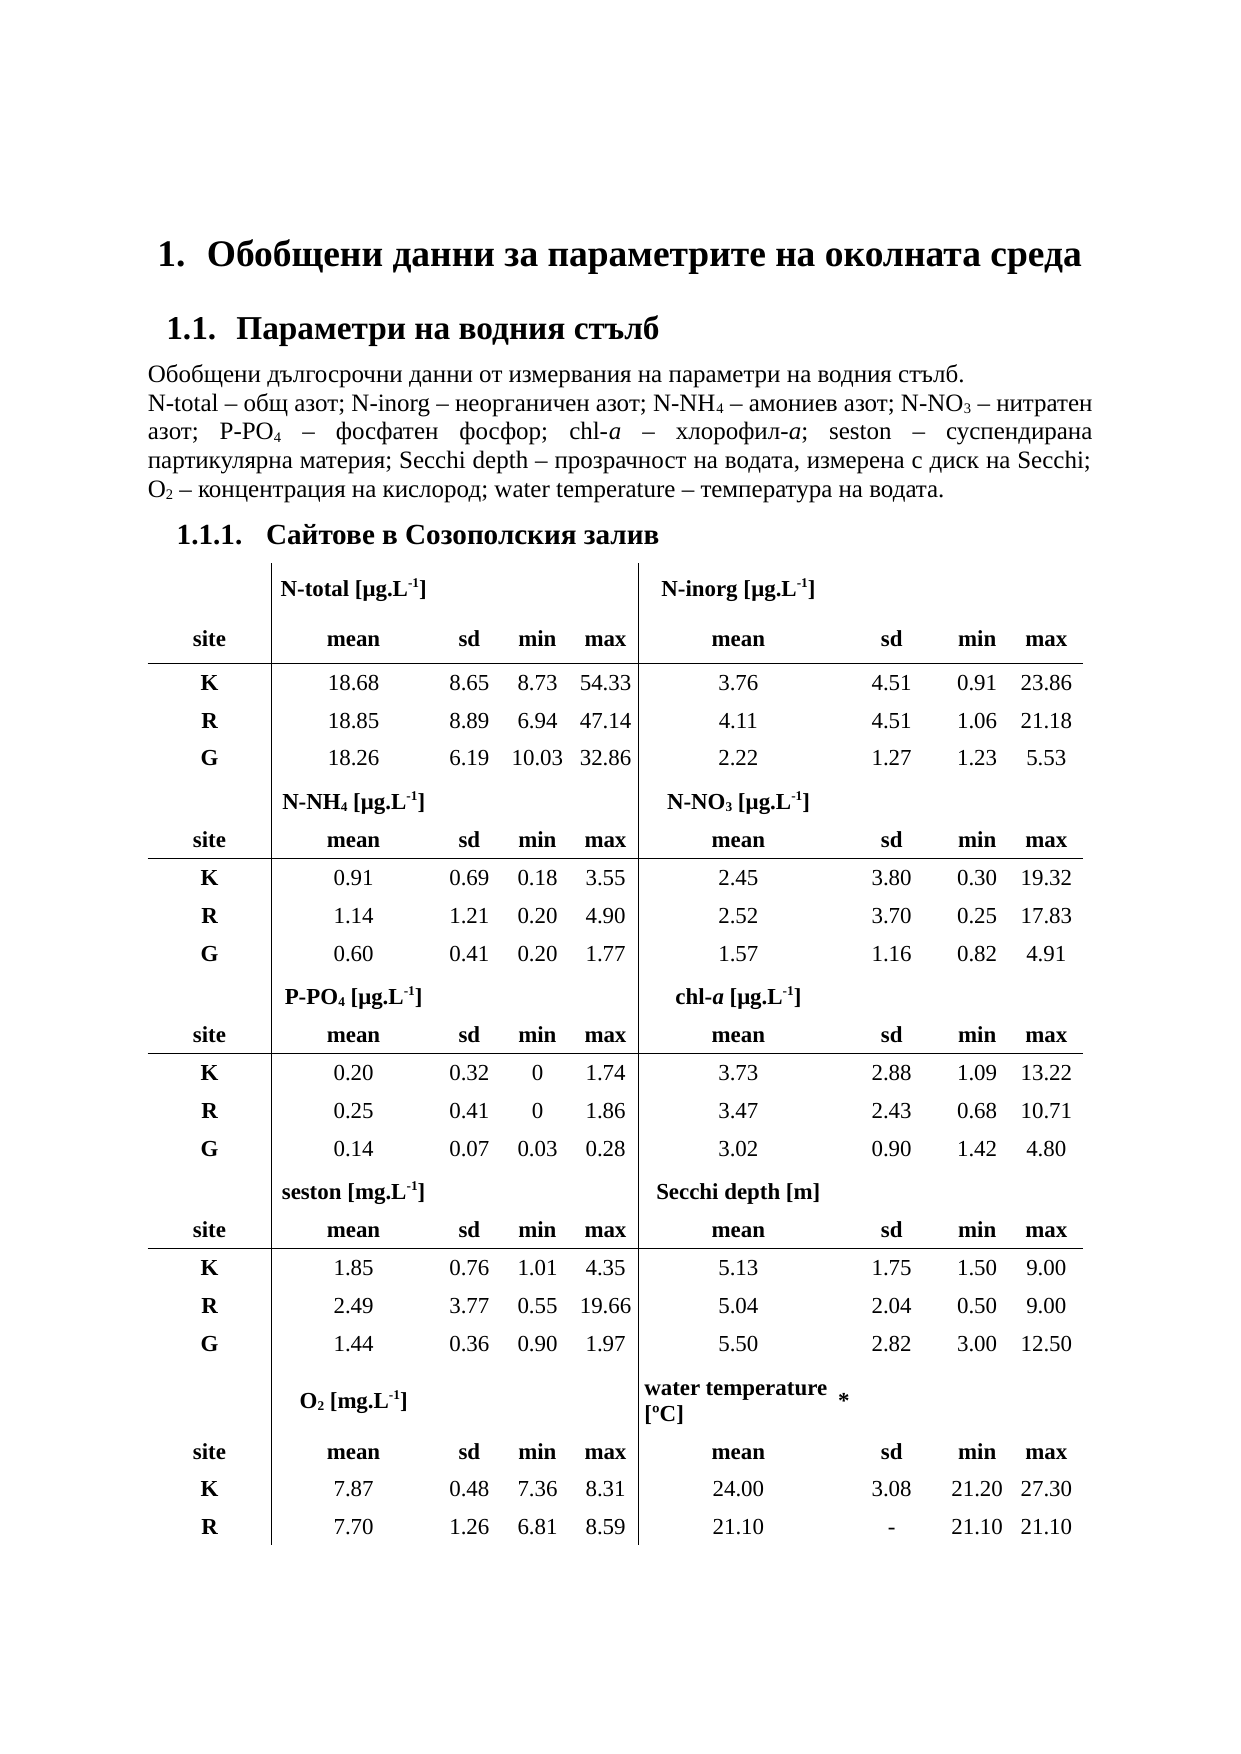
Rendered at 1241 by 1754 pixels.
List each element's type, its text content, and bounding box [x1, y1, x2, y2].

table_cell 0.36 [436, 1324, 502, 1362]
text N-total – общ азот; N-inorg – неорганичен азот; N-NH4 – амониев азот; N-NO3 – нитратен азот; P-PO4 – фосфатен фосфор; chl-a – хлорофил-а; seston – суспендирана партикулярна материя; Secchi depth – прозрачност на водата, измерена с диск на Secchi; O2 – концентрация на кислород; water temperature – температура на водата. [148, 388, 1093, 503]
subtitle Параметри на водния стълб [224, 308, 1093, 346]
table_cell 0.25 [945, 896, 1009, 934]
table_cell min [945, 613, 1009, 663]
table_cell K [148, 664, 271, 701]
table_cell max [572, 1211, 638, 1248]
table_cell 19.32 [1009, 859, 1083, 896]
table_cell [436, 1167, 502, 1173]
table_cell 1.16 [838, 934, 945, 972]
table_cell 1.75 [838, 1249, 945, 1286]
table_cell [502, 1167, 572, 1173]
table_cell 1.77 [572, 934, 638, 972]
table_cell R [148, 1508, 271, 1545]
table_cell [1009, 972, 1083, 978]
table_cell 1.97 [572, 1324, 638, 1362]
table_cell 4.90 [572, 896, 638, 934]
table_cell [436, 972, 502, 978]
table_cell 2.04 [838, 1286, 945, 1324]
table_cell 3.73 [639, 1054, 838, 1091]
table_cell [502, 1362, 572, 1368]
table_cell 0.41 [436, 1091, 502, 1129]
table_cell 1.86 [572, 1091, 638, 1129]
table_cell 2.45 [639, 859, 838, 896]
table_cell 1.57 [639, 934, 838, 972]
table_cell R [148, 701, 271, 739]
table_cell 0 [502, 1091, 572, 1129]
table_cell 8.73 [502, 664, 572, 701]
table_cell mean [639, 820, 838, 858]
table_cell 32.86 [572, 739, 638, 777]
table_cell sd [838, 1015, 945, 1053]
table_cell R [148, 1286, 271, 1324]
table_cell 1.44 [272, 1324, 436, 1362]
table_cell 6.94 [502, 701, 572, 739]
table_cell mean [639, 1211, 838, 1248]
table_cell [1009, 783, 1083, 820]
table_cell 2.49 [272, 1286, 436, 1324]
table_cell 2.88 [838, 1054, 945, 1091]
table_cell 0.69 [436, 859, 502, 896]
table_cell [572, 1167, 638, 1173]
table_cell N-NO3 [μg.L-1] [639, 783, 838, 820]
table_cell [1009, 777, 1083, 782]
table_cell [572, 1362, 638, 1368]
table_cell 0.82 [945, 934, 1009, 972]
table_cell [502, 1368, 572, 1432]
table_cell min [502, 613, 572, 663]
table_cell max [572, 1432, 638, 1470]
table_cell 3.77 [436, 1286, 502, 1324]
table_cell [502, 1173, 572, 1211]
table_cell [945, 777, 1009, 782]
table_header [148, 563, 271, 613]
table_cell [436, 978, 502, 1015]
table_cell 1.42 [945, 1129, 1009, 1167]
table_cell 0.50 [945, 1286, 1009, 1324]
table_cell 0.30 [945, 859, 1009, 896]
table_cell [838, 1362, 945, 1368]
table_cell 4.91 [1009, 934, 1083, 972]
table_cell 4.80 [1009, 1129, 1083, 1167]
table_cell 1.01 [502, 1249, 572, 1286]
table_cell sd [838, 1432, 945, 1470]
table_cell 1.14 [272, 896, 436, 934]
table_cell 10.03 [502, 739, 572, 777]
table_cell [148, 1362, 271, 1368]
table_cell 1.85 [272, 1249, 436, 1286]
table_cell site [148, 1432, 271, 1470]
table_cell O2 [mg.L-1] [272, 1368, 436, 1432]
table_cell mean [639, 613, 838, 663]
table_cell [572, 1368, 638, 1432]
table_cell 3.08 [838, 1470, 945, 1508]
table_cell max [1009, 1432, 1083, 1470]
table_cell [945, 783, 1009, 820]
table_cell 18.26 [272, 739, 436, 777]
table_cell 21.10 [1009, 1508, 1083, 1545]
table_cell 0.20 [502, 934, 572, 972]
table_cell [945, 1362, 1009, 1368]
table_cell min [945, 1015, 1009, 1053]
table_cell K [148, 859, 271, 896]
table_cell 0.03 [502, 1129, 572, 1167]
table_cell [838, 1173, 945, 1211]
table_cell 3.47 [639, 1091, 838, 1129]
table_cell 0.18 [502, 859, 572, 896]
table_cell 1.21 [436, 896, 502, 934]
table_cell [148, 978, 271, 1015]
table_cell [436, 1362, 502, 1368]
table_cell [572, 972, 638, 978]
table_cell [1009, 1368, 1083, 1432]
table_cell 2.43 [838, 1091, 945, 1129]
table_cell mean [639, 1432, 838, 1470]
table_cell min [945, 1211, 1009, 1248]
table_cell mean [272, 1015, 436, 1053]
table_cell 5.50 [639, 1324, 838, 1362]
table_cell 4.35 [572, 1249, 638, 1286]
table_cell [639, 777, 838, 782]
table_cell 9.00 [1009, 1286, 1083, 1324]
table_cell 0.55 [502, 1286, 572, 1324]
table_cell 21.20 [945, 1470, 1009, 1508]
table_cell 54.33 [572, 664, 638, 701]
table_cell [436, 1368, 502, 1432]
table_cell [148, 1173, 271, 1211]
table_cell sd [436, 1015, 502, 1053]
table_cell mean [272, 1211, 436, 1248]
table_cell water temperature [ºC] [639, 1368, 838, 1432]
table_cell R [148, 896, 271, 934]
table_cell 4.51 [838, 701, 945, 739]
table_cell 4.51 [838, 664, 945, 701]
table_cell 2.82 [838, 1324, 945, 1362]
table_cell 19.66 [572, 1286, 638, 1324]
table_cell [272, 1362, 436, 1368]
table_cell 5.04 [639, 1286, 838, 1324]
table_cell mean [272, 820, 436, 858]
table_cell mean [639, 1015, 838, 1053]
table_cell 0.90 [502, 1324, 572, 1362]
table_cell site [148, 1015, 271, 1053]
table_cell [148, 1167, 271, 1173]
table_cell 3.76 [639, 664, 838, 701]
table_cell 9.00 [1009, 1249, 1083, 1286]
table_cell min [502, 1211, 572, 1248]
table_cell sd [436, 1432, 502, 1470]
table_cell [945, 1368, 1009, 1432]
table_cell P-PO4 [μg.L-1] [272, 978, 436, 1015]
table_cell 3.00 [945, 1324, 1009, 1362]
table_cell [572, 978, 638, 1015]
table_cell max [1009, 1211, 1083, 1248]
table_cell [945, 978, 1009, 1015]
table_header [502, 563, 572, 613]
table_cell 0.76 [436, 1249, 502, 1286]
table_cell Secchi depth [m] [639, 1173, 838, 1211]
table_cell [148, 1368, 271, 1432]
table_cell 3.55 [572, 859, 638, 896]
table_cell [502, 777, 572, 782]
table_cell site [148, 1211, 271, 1248]
table_cell 17.83 [1009, 896, 1083, 934]
table_header [572, 563, 638, 613]
table_cell max [1009, 1015, 1083, 1053]
table_cell G [148, 1324, 271, 1362]
table_cell 24.00 [639, 1470, 838, 1508]
table_cell 10.71 [1009, 1091, 1083, 1129]
table_cell 21.10 [639, 1508, 838, 1545]
table_cell [502, 978, 572, 1015]
table_cell mean [272, 1432, 436, 1470]
table_cell max [572, 820, 638, 858]
table_cell 3.70 [838, 896, 945, 934]
table_cell [1009, 1173, 1083, 1211]
table_cell 0.90 [838, 1129, 945, 1167]
table_cell min [945, 1432, 1009, 1470]
table_cell sd [436, 820, 502, 858]
subtitle Сайтове в Созополския залив [242, 517, 1093, 551]
table_cell sd [838, 613, 945, 663]
table_cell * [838, 1368, 945, 1432]
table_cell [945, 1167, 1009, 1173]
table_cell 0.28 [572, 1129, 638, 1167]
table_cell K [148, 1470, 271, 1508]
table_cell seston [mg.L-1] [272, 1173, 436, 1211]
table_cell [272, 972, 436, 978]
table_cell R [148, 1091, 271, 1129]
table_header [838, 563, 945, 613]
table_cell 5.53 [1009, 739, 1083, 777]
table_header [1009, 563, 1083, 613]
table_cell 1.06 [945, 701, 1009, 739]
table_header N-inorg [μg.L-1] [639, 563, 838, 613]
table_cell 8.31 [572, 1470, 638, 1508]
table_cell 18.85 [272, 701, 436, 739]
table_cell 0.41 [436, 934, 502, 972]
table_cell 1.26 [436, 1508, 502, 1545]
table_cell 18.68 [272, 664, 436, 701]
table_cell [838, 1167, 945, 1173]
table_cell 23.86 [1009, 664, 1083, 701]
table_cell [502, 972, 572, 978]
table_cell [148, 777, 271, 782]
table_cell 2.22 [639, 739, 838, 777]
table_cell [1009, 1167, 1083, 1173]
table_cell 0 [502, 1054, 572, 1091]
table_cell [148, 783, 271, 820]
table_cell 2.52 [639, 896, 838, 934]
table_cell 0.60 [272, 934, 436, 972]
table_cell 27.30 [1009, 1470, 1083, 1508]
table_cell max [1009, 613, 1083, 663]
table_cell 0.68 [945, 1091, 1009, 1129]
table_cell [148, 972, 271, 978]
table_header N-total [μg.L-1] [272, 563, 436, 613]
table_cell 6.19 [436, 739, 502, 777]
table_cell max [1009, 820, 1083, 858]
table_cell 12.50 [1009, 1324, 1083, 1362]
table_cell 1.74 [572, 1054, 638, 1091]
table_cell max [572, 1015, 638, 1053]
table_cell 6.81 [502, 1508, 572, 1545]
table_cell 47.14 [572, 701, 638, 739]
table_cell [838, 783, 945, 820]
table_cell 1.09 [945, 1054, 1009, 1091]
table_cell 7.87 [272, 1470, 436, 1508]
table_cell [639, 1167, 838, 1173]
table_cell 1.27 [838, 739, 945, 777]
table_cell 7.70 [272, 1508, 436, 1545]
table_cell chl-a [μg.L-1] [639, 978, 838, 1015]
table_cell G [148, 739, 271, 777]
table_cell [572, 783, 638, 820]
table_cell sd [436, 1211, 502, 1248]
table_cell sd [838, 820, 945, 858]
table_cell G [148, 934, 271, 972]
table_cell site [148, 613, 271, 663]
table_cell 0.91 [945, 664, 1009, 701]
table_header [945, 563, 1009, 613]
table_cell [838, 972, 945, 978]
table_cell min [502, 1432, 572, 1470]
table_cell sd [838, 1211, 945, 1248]
table_cell 0.32 [436, 1054, 502, 1091]
table_cell [272, 1167, 436, 1173]
table_cell 0.48 [436, 1470, 502, 1508]
table_cell [945, 972, 1009, 978]
table_cell mean [272, 613, 436, 663]
table_cell [436, 1173, 502, 1211]
table_cell [639, 972, 838, 978]
table_cell min [502, 1015, 572, 1053]
table_cell [502, 783, 572, 820]
text Обобщени дългосрочни данни от измервания на параметри на водния стълб. [148, 359, 1093, 388]
table_cell 1.50 [945, 1249, 1009, 1286]
table_cell [639, 1362, 838, 1368]
table_cell [436, 783, 502, 820]
table_cell [572, 1173, 638, 1211]
table_cell max [572, 613, 638, 663]
table_cell min [945, 820, 1009, 858]
table_cell 0.07 [436, 1129, 502, 1167]
table_header [436, 563, 502, 613]
table_cell G [148, 1129, 271, 1167]
table_cell 0.91 [272, 859, 436, 896]
table_cell 3.02 [639, 1129, 838, 1167]
table_cell [572, 777, 638, 782]
table_cell [838, 978, 945, 1015]
subtitle Обобщени данни за параметрите на околната среда [185, 232, 1093, 275]
table_cell K [148, 1249, 271, 1286]
table_cell N-NH4 [μg.L-1] [272, 783, 436, 820]
table_cell 8.65 [436, 664, 502, 701]
table_cell - [838, 1508, 945, 1545]
table_cell 0.14 [272, 1129, 436, 1167]
table_cell K [148, 1054, 271, 1091]
table_cell 0.20 [272, 1054, 436, 1091]
table_cell [945, 1173, 1009, 1211]
table_cell 5.13 [639, 1249, 838, 1286]
table_cell 8.59 [572, 1508, 638, 1545]
table_cell 3.80 [838, 859, 945, 896]
table_cell 1.23 [945, 739, 1009, 777]
table_cell min [502, 820, 572, 858]
table_cell 0.25 [272, 1091, 436, 1129]
table_cell 21.10 [945, 1508, 1009, 1545]
table_cell 0.20 [502, 896, 572, 934]
table_cell 7.36 [502, 1470, 572, 1508]
table_cell [1009, 1362, 1083, 1368]
table_cell sd [436, 613, 502, 663]
table_cell [436, 777, 502, 782]
table_cell 4.11 [639, 701, 838, 739]
table_cell 13.22 [1009, 1054, 1083, 1091]
table_cell [272, 777, 436, 782]
table_cell site [148, 820, 271, 858]
table_cell [838, 777, 945, 782]
table_cell [1009, 978, 1083, 1015]
table_cell 21.18 [1009, 701, 1083, 739]
table_cell 8.89 [436, 701, 502, 739]
